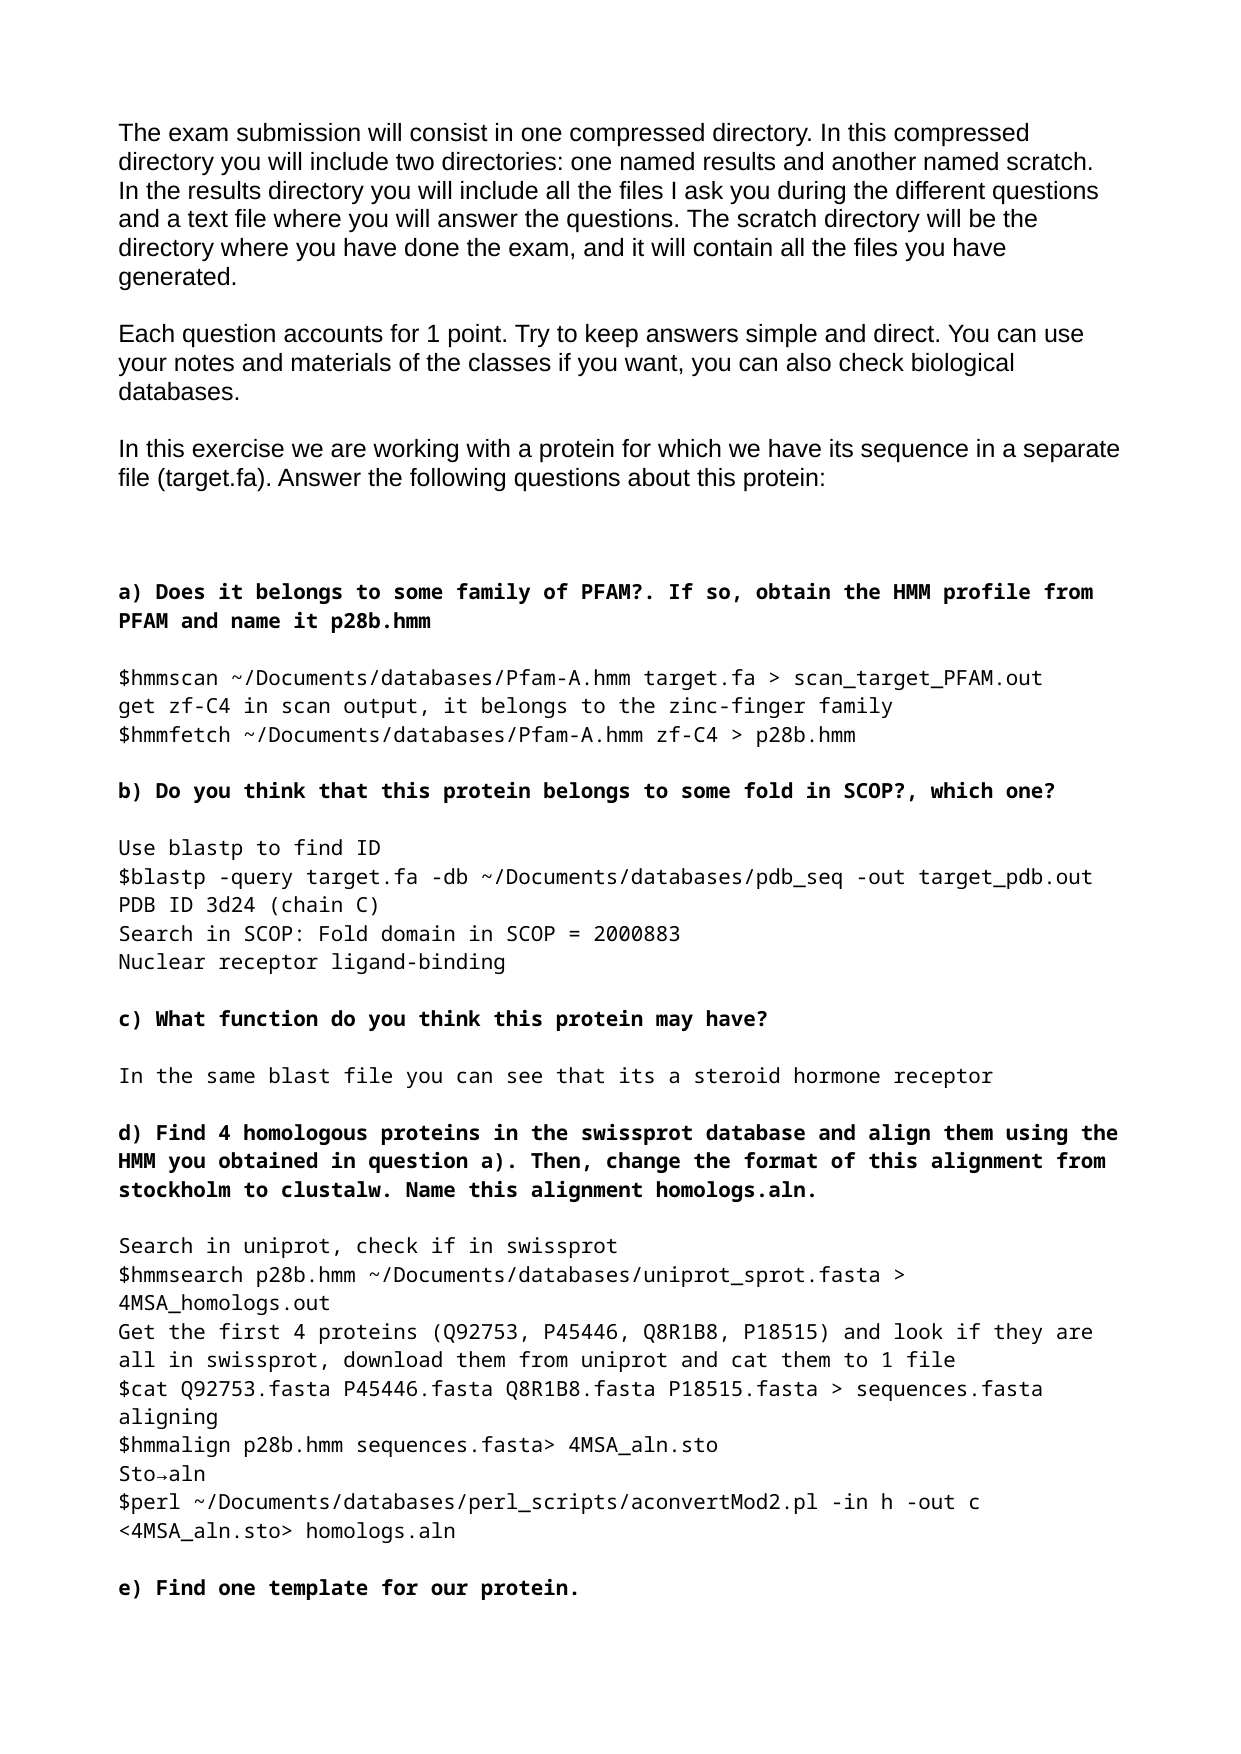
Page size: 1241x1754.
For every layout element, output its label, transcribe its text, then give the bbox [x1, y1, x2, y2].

text $perl ~/Documents/databases/perl_scripts/aconvertMod2.pl -in h -out c <4MSA_aln.sto> homologs.aln [118, 1487, 1122, 1544]
text c) What function do you think this protein may have? [118, 1004, 1122, 1032]
text get zf-C4 in scan output, it belongs to the zinc-finger family [118, 691, 1122, 720]
text In this exercise we are working with a protein for which we have its sequence in a separate file (target.fa). Answer the following questions about this protein: [118, 434, 1122, 492]
text aligning [118, 1402, 1122, 1431]
text PDB ID 3d24 (chain C) [118, 890, 1122, 919]
text $hmmalign p28b.hmm sequences.fasta> 4MSA_aln.sto [118, 1431, 1122, 1459]
text $hmmfetch ~/Documents/databases/Pfam-A.hmm zf-C4 > p28b.hmm [118, 720, 1122, 748]
text Nuclear receptor ligand-binding [118, 947, 1122, 976]
text d) Find 4 homologous proteins in the swissprot database and align them using the HMM you obtained in question a). Then, change the format of this alignment from stockholm to clustalw. Name this alignment homologs.aln. [118, 1118, 1122, 1203]
text $hmmscan ~/Documents/databases/Pfam-A.hmm target.fa > scan_target_PFAM.out [118, 663, 1122, 691]
text $hmmsearch p28b.hmm ~/Documents/databases/uniprot_sprot.fasta > 4MSA_homologs.out [118, 1260, 1122, 1317]
text $blastp -query target.fa -db ~/Documents/databases/pdb_seq -out target_pdb.out [118, 862, 1122, 890]
text The exam submission will consist in one compressed directory. In this compressed directory you will include two directories: one named results and another named scratch. In the results directory you will include all the files I ask you during the different questions and a text file where you will answer the questions. The scratch directory will be the directory where you have done the exam, and it will contain all the files you have generated. [118, 118, 1122, 291]
text Search in uniprot, check if in swissprot [118, 1232, 1122, 1260]
text Get the first 4 proteins (Q92753, P45446, Q8R1B8, P18515) and look if they are all in swissprot, download them from uniprot and cat them to 1 file [118, 1317, 1122, 1374]
text Search in SCOP: Fold domain in SCOP = 2000883 [118, 919, 1122, 947]
text Use blastp to find ID [118, 833, 1122, 862]
text $cat Q92753.fasta P45446.fasta Q8R1B8.fasta P18515.fasta > sequences.fasta [118, 1374, 1122, 1402]
text Sto→aln [118, 1459, 1122, 1487]
text b) Do you think that this protein belongs to some fold in SCOP?, which one? [118, 777, 1122, 805]
text a) Does it belongs to some family of PFAM?. If so, obtain the HMM profile from PFAM and name it p28b.hmm [118, 577, 1122, 634]
text Each question accounts for 1 point. Try to keep answers simple and direct. You can use your notes and materials of the classes if you want, you can also check biological databases. [118, 319, 1122, 406]
text e) Find one template for our protein. [118, 1573, 1122, 1601]
text In the same blast file you can see that its a steroid hormone receptor [118, 1061, 1122, 1089]
